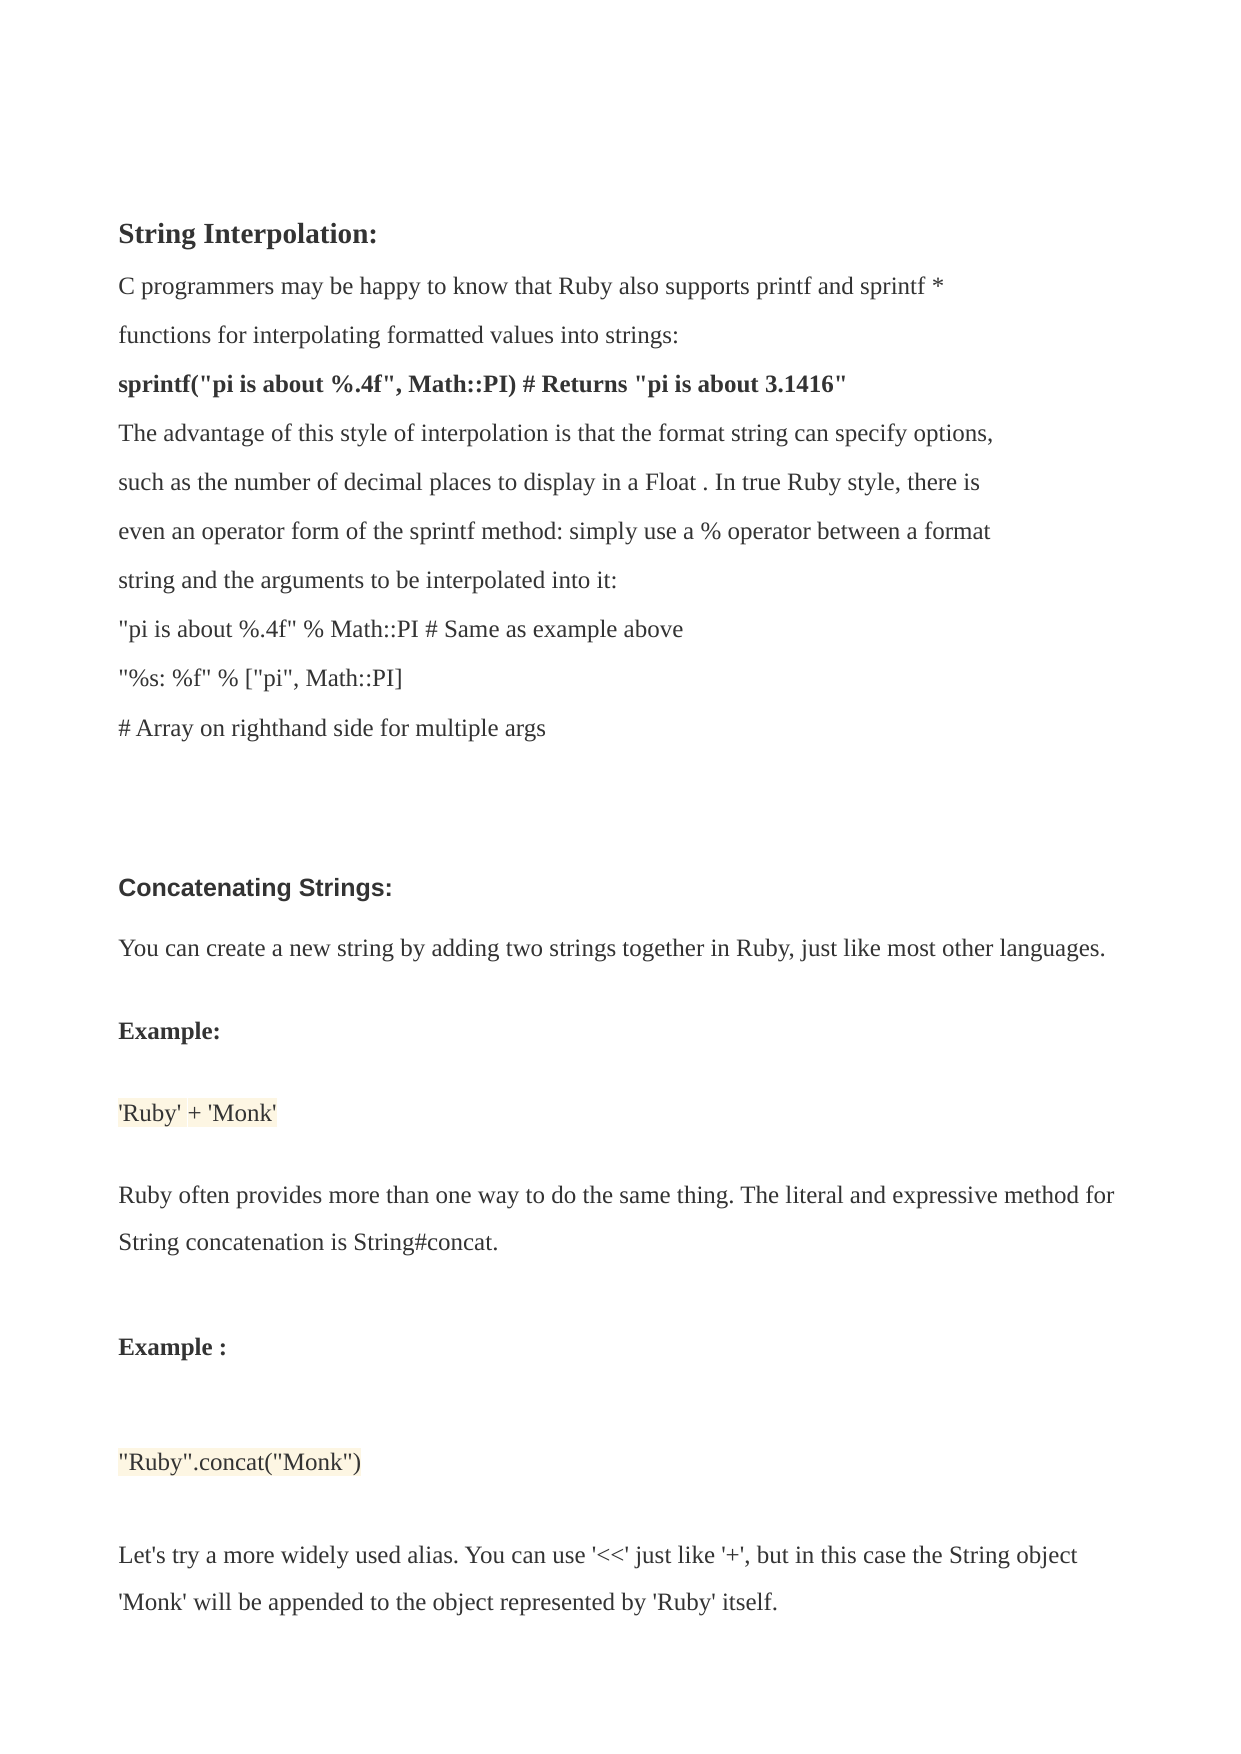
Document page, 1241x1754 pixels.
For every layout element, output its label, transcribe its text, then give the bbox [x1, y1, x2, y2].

subtitle Concatenating Strings: [118, 873, 1122, 901]
text The advantage of this style of interpolation is that the format string can specify options, [118, 418, 1122, 447]
text even an operator form of the sprintf method: simply use a % operator between a format [118, 516, 1122, 545]
text String Interpolation: [118, 216, 1122, 250]
text Example: [118, 1016, 1122, 1044]
text C programmers may be happy to know that Ruby also supports printf and sprintf * [118, 271, 1122, 300]
text # Array on righthand side for multiple args [118, 713, 1122, 741]
text functions for interpolating formatted values into strings: [118, 320, 1122, 349]
text You can create a new string by adding two strings together in Ruby, just like most other languages. [118, 933, 1122, 962]
text string and the arguments to be interpolated into it: [118, 565, 1122, 594]
text "%s: %f" % ["pi", Math::PI] [118, 663, 1122, 692]
text "pi is about %.4f" % Math::PI # Same as example above [118, 614, 1122, 643]
text 'Ruby' + 'Monk' [118, 1098, 1122, 1127]
text Let's try a more widely used alias. You can use '<<' just like '+', but in this case the String object 'Monk' will be appended to the object represented by 'Ruby' itself. [118, 1540, 1122, 1616]
text Ruby often provides more than one way to do the same thing. The literal and expressive method for String concatenation is String#concat. [118, 1180, 1122, 1256]
text such as the number of decimal places to display in a Float . In true Ruby style, there is [118, 467, 1122, 496]
text Example : [118, 1332, 1122, 1361]
text "Ruby".concat("Monk") [118, 1447, 1122, 1476]
text sprintf("pi is about %.4f", Math::PI) # Returns "pi is about 3.1416" [118, 369, 1122, 398]
